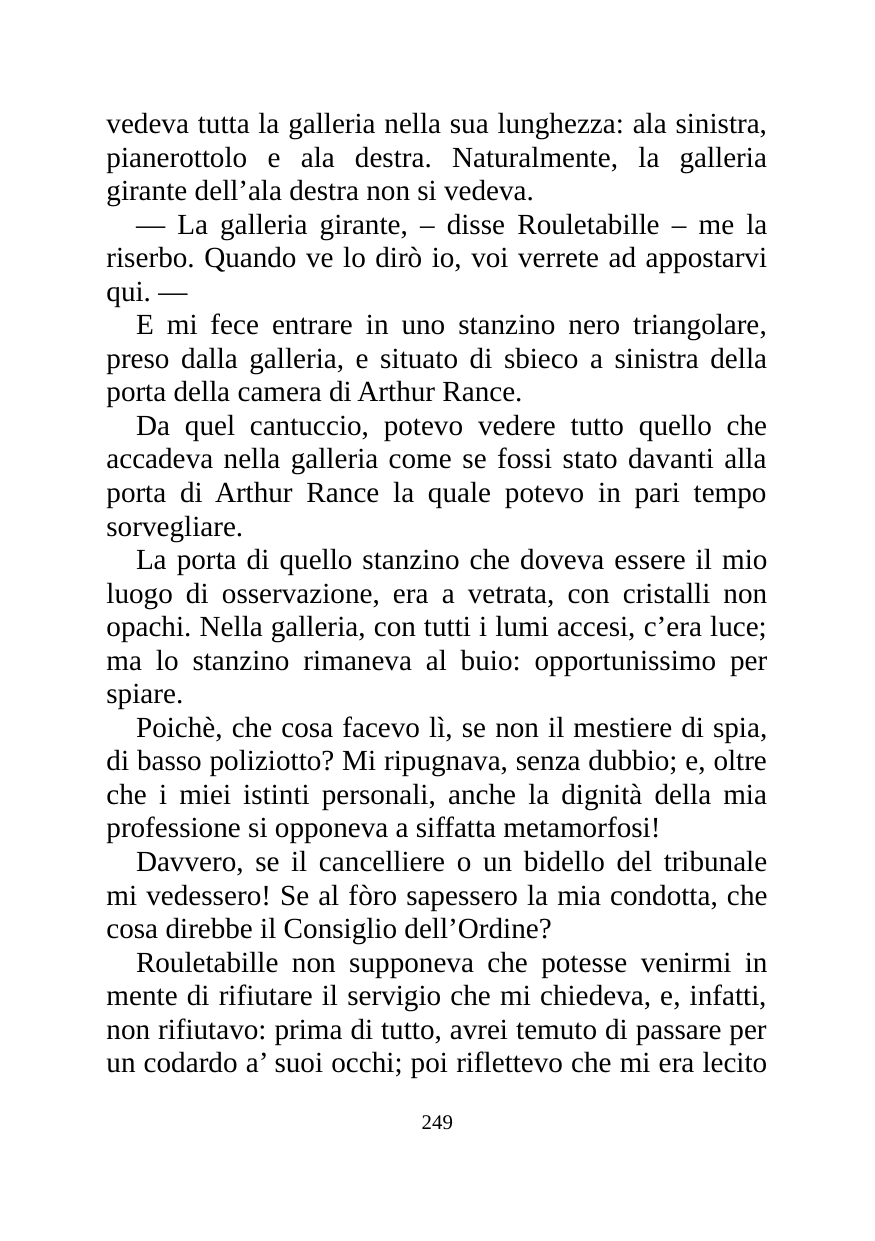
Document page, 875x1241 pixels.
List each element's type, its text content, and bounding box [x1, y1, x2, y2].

text — La galleria girante, – disse Rouletabille – me la riserbo. Quando ve lo dirò io, voi verrete ad appostarvi qui. — [106, 207, 768, 307]
text Da quel cantuccio, potevo vedere tutto quello che accadeva nella galleria come se fossi stato davanti alla porta di Arthur Rance la quale potevo in pari tempo sorvegliare. [106, 408, 768, 542]
text vedeva tutta la galleria nella sua lunghezza: ala sinistra, pianerottolo e ala destra. Naturalmente, la galleria girante dell’ala destra non si vedeva. [106, 106, 768, 207]
text E mi fece entrare in uno stanzino nero triangolare, preso dalla galleria, e situato di sbieco a sinistra della porta della camera di Arthur Rance. [106, 307, 768, 408]
text Davvero, se il cancelliere o un bidello del tribunale mi vedessero! Se al fòro sapessero la mia condotta, che cosa direbbe il Consiglio dell’Ordine? [106, 844, 768, 945]
text Rouletabille non supponeva che potesse venirmi in mente di rifiutare il servigio che mi chiedeva, e, infatti, non rifiutavo: prima di tutto, avrei temuto di passare per un codardo a’ suoi occhi; poi riflettevo che mi era lecito [106, 945, 768, 1079]
text La porta di quello stanzino che doveva essere il mio luogo di osservazione, era a vetrata, con cristalli non opachi. Nella galleria, con tutti i lumi accesi, c’era luce; ma lo stanzino rimaneva al buio: opportunissimo per spiare. [106, 542, 768, 710]
text Poichè, che cosa facevo lì, se non il mestiere di spia, di basso poliziotto? Mi ripugnava, senza dubbio; e, oltre che i miei istinti personali, anche la dignità della mia professione si opponeva a siffatta metamorfosi! [106, 710, 768, 844]
